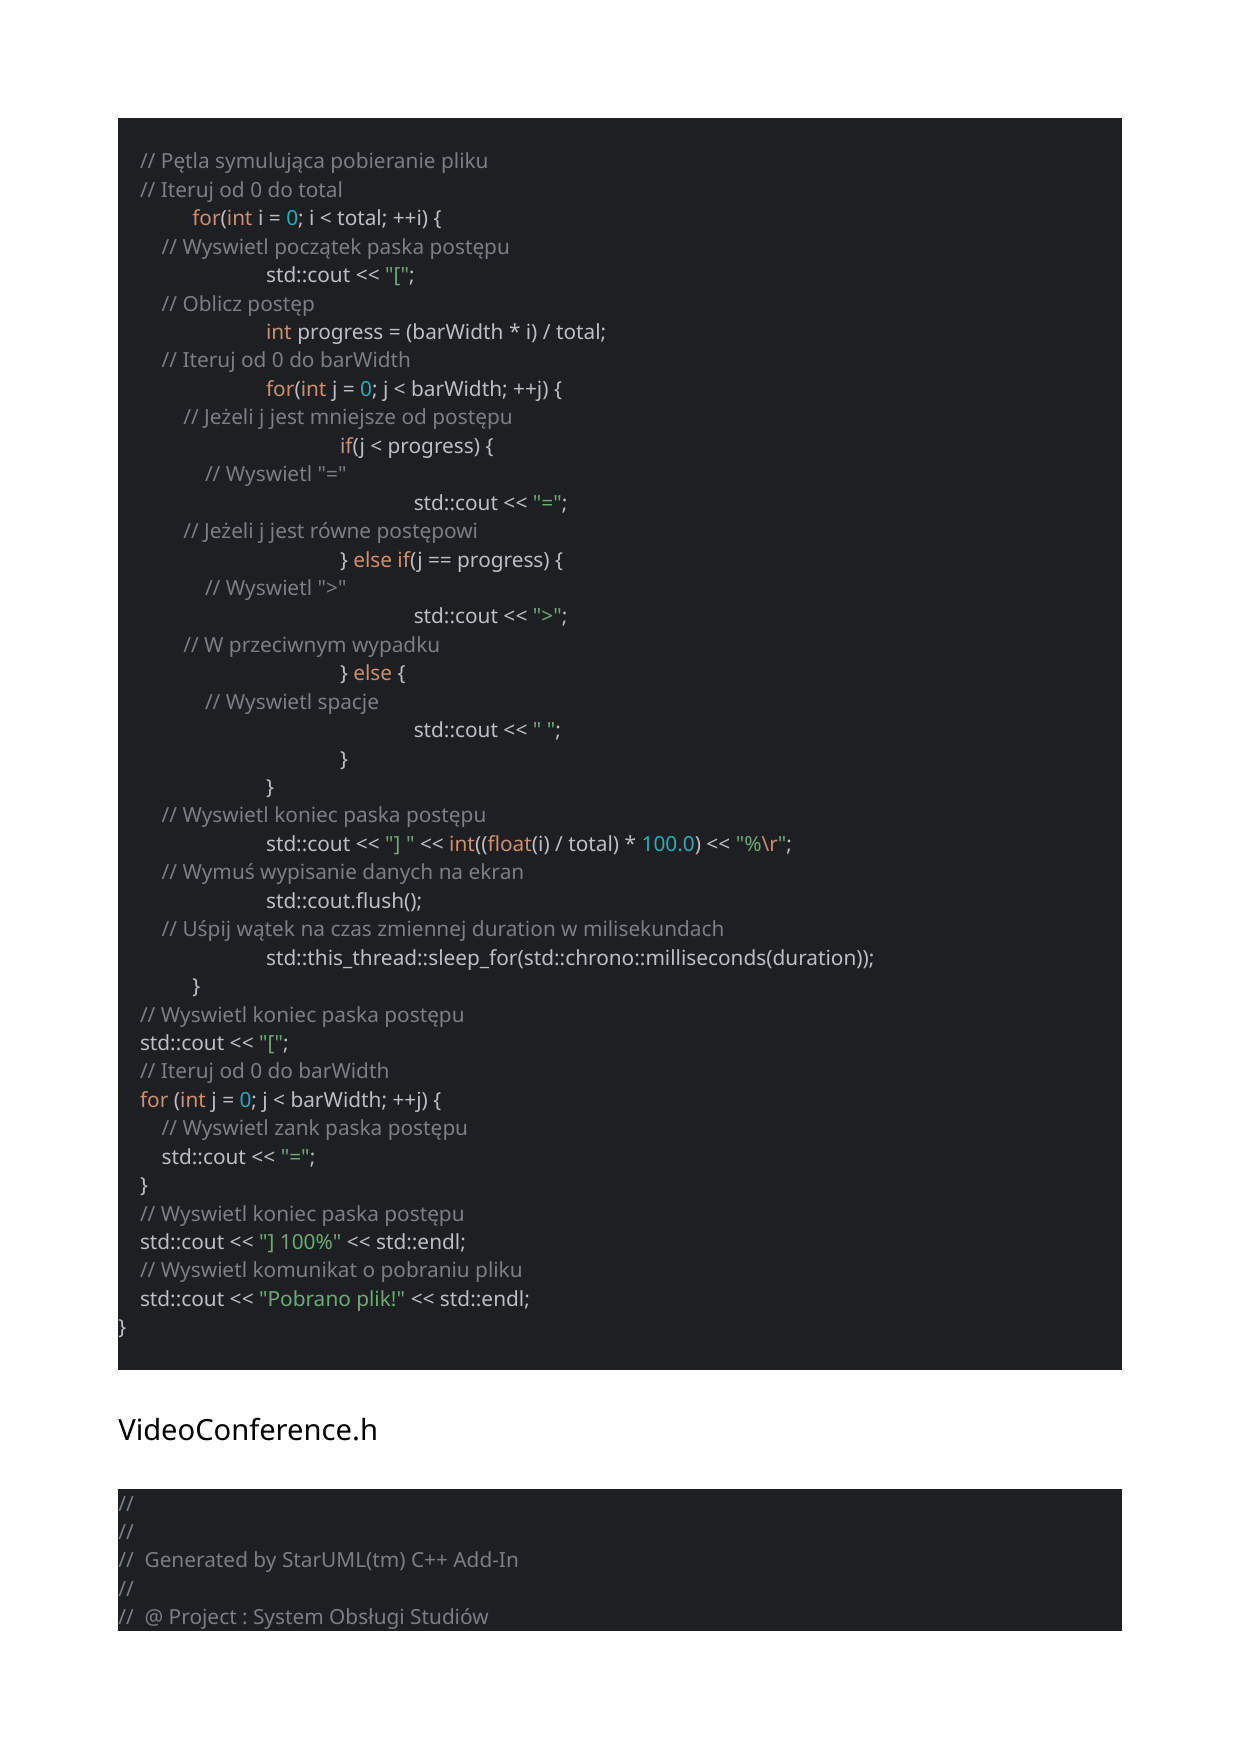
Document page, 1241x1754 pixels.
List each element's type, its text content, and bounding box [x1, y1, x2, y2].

text // // // Generated by StarUML(tm) C++ Add-In // // @ Project : System Obsługi Studiów [118, 1489, 1122, 1631]
text // Pętla symulująca pobieranie pliku // Iteruj od 0 do total for(int i = 0; i < total; ++i) { // Wyswietl początek paska postępu std::cout << "["; // Oblicz postęp int progress = (barWidth * i) / total; // Iteruj od 0 do barWidth for(int j = 0; j < barWidth; ++j) { // Jeżeli j jest mniejsze od postępu if(j < progress) { // Wyswietl "=" std::cout << "="; // Jeżeli j jest równe postępowi } else if(j == progress) { // Wyswietl ">" std::cout << ">"; // W przeciwnym wypadku } else { // Wyswietl spacje std::cout << " "; } } // Wyswietl koniec paska postępu std::cout << "] " << int((float(i) / total) * 100.0) << "%\r"; // Wymuś wypisanie danych na ekran std::cout.flush(); // Uśpij wątek na czas zmiennej duration w milisekundach std::this_thread::sleep_for(std::chrono::milliseconds(duration)); } // Wyswietl koniec paska postępu std::cout << "["; // Iteruj od 0 do barWidth for (int j = 0; j < barWidth; ++j) { // Wyswietl zank paska postępu std::cout << "="; } // Wyswietl koniec paska postępu std::cout << "] 100%" << std::endl; // Wyswietl komunikat o pobraniu pliku std::cout << "Pobrano plik!" << std::endl; } [118, 118, 1122, 1370]
text VideoConference.h [118, 1409, 1122, 1449]
